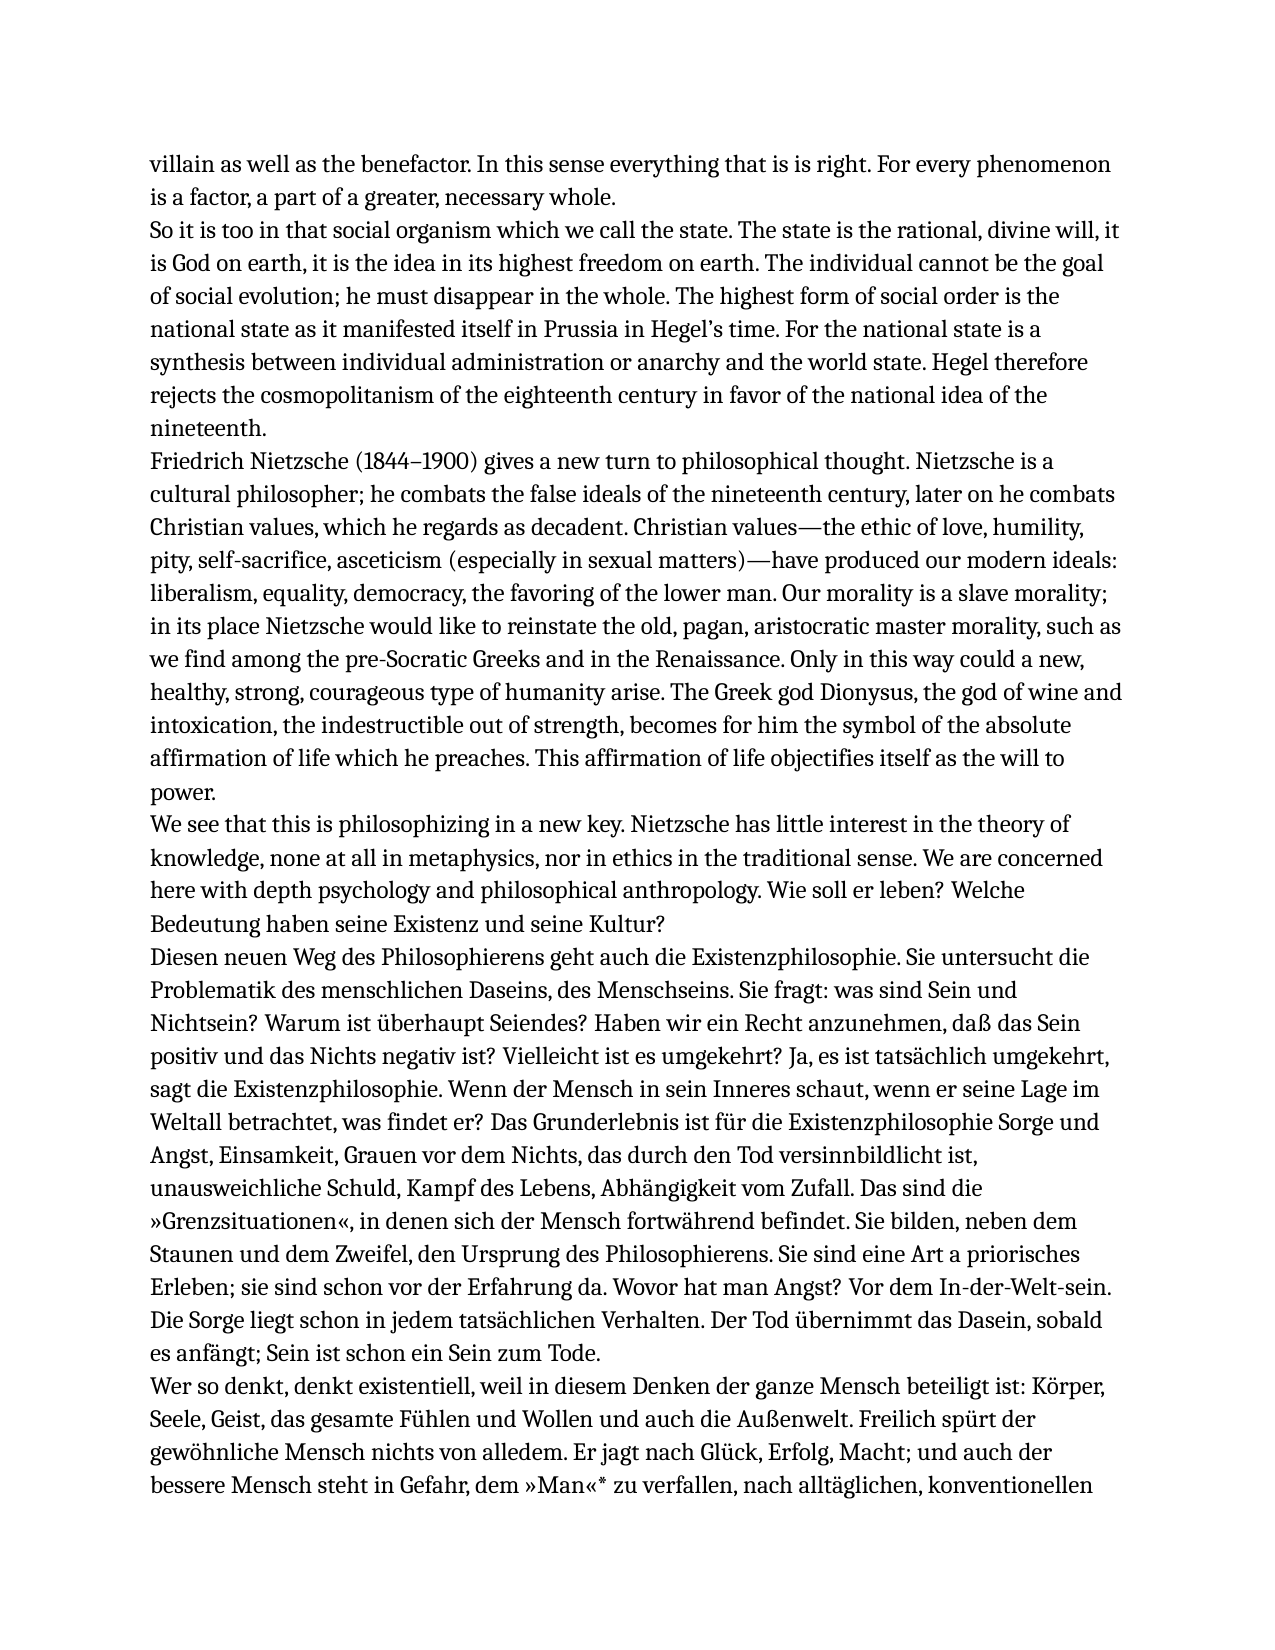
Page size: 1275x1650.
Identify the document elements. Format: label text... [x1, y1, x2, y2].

text Diesen neuen Weg des Philosophierens geht auch die Existenzphilosophie. Sie untersucht die Problematik des menschlichen Daseins, des Menschseins. Sie fragt: was sind Sein und Nichtsein? Warum ist überhaupt Seiendes? Haben wir ein Recht anzunehmen, daß das Sein positiv und das Nichts negativ ist? Vielleicht ist es umgekehrt? Ja, es ist tatsächlich umgekehrt, sagt die Existenzphilosophie. Wenn der Mensch in sein Inneres schaut, wenn er seine Lage im Weltall betrachtet, was findet er? Das Grunderlebnis ist für die Existenzphilosophie Sorge und Angst, Einsamkeit, Grauen vor dem Nichts, das durch den Tod versinnbildlicht ist, unausweichliche Schuld, Kampf des Lebens, Abhängigkeit vom Zufall. Das sind die »Grenzsituationen«, in denen sich der Mensch fortwährend befindet. Sie bilden, neben dem Staunen und dem Zweifel, den Ursprung des Philosophierens. Sie sind eine Art a priorisches Erleben; sie sind schon vor der Erfahrung da. Wovor hat man Angst? Vor dem In-der-Welt-sein. Die Sorge liegt schon in jedem tatsächlichen Verhalten. Der Tod übernimmt das Dasein, sobald es anfängt; Sein ist schon ein Sein zum Tode. [150, 942, 1125, 1367]
text Friedrich Nietzsche (1844–1900) gives a new turn to philosophical thought. Nietzsche is a cultural philosopher; he combats the false ideals of the nineteenth century, later on he combats Christian values, which he regards as decadent. Christian values—the ethic of love, humility, pity, self-sacrifice, asceticism (especially in sexual matters)—have produced our modern ideals: liberalism, equality, democracy, the favoring of the lower man. Our morality is a slave morality; in its place Nietzsche would like to reinstate the old, pagan, aristocratic master morality, such as we find among the pre-Socratic Greeks and in the Renaissance. Only in this way could a new, healthy, strong, courageous type of humanity arise. The Greek god Dionysus, the god of wine and intoxication, the indestructible out of strength, becomes for him the symbol of the absolute affirmation of life which he preaches. This affirmation of life objectifies itself as the will to power. [150, 447, 1125, 806]
text So it is too in that social organism which we call the state. The state is the rational, divine will, it is God on earth, it is the idea in its highest freedom on earth. The individual cannot be the goal of social evolution; he must disappear in the whole. The highest form of social order is the national state as it manifested itself in Prussia in Hegel’s time. For the national state is a synthesis between individual administration or anarchy and the world state. Hegel therefore rejects the cosmopolitanism of the eighteenth century in favor of the national idea of the nineteenth. [150, 216, 1125, 443]
text We see that this is philosophizing in a new key. Nietzsche has little interest in the theory of knowledge, none at all in metaphysics, nor in ethics in the traditional sense. We are concerned here with depth psychology and philosophical anthropology. Wie soll er leben? Welche Bedeutung haben seine Existenz und seine Kultur? [150, 810, 1125, 938]
text Wer so denkt, denkt existentiell, weil in diesem Denken der ganze Mensch beteiligt ist: Körper, Seele, Geist, das gesamte Fühlen und Wollen und auch die Außenwelt. Freilich spürt der gewöhnliche Mensch nichts von alledem. Er jagt nach Glück, Erfolg, Macht; und auch der bessere Mensch steht in Gefahr, dem »Man«* zu verfallen, nach alltäglichen, konventionellen [150, 1372, 1125, 1499]
text villain as well as the benefactor. In this sense everything that is is right. For every phenomenon is a factor, a part of a greater, necessary whole. [150, 150, 1125, 212]
